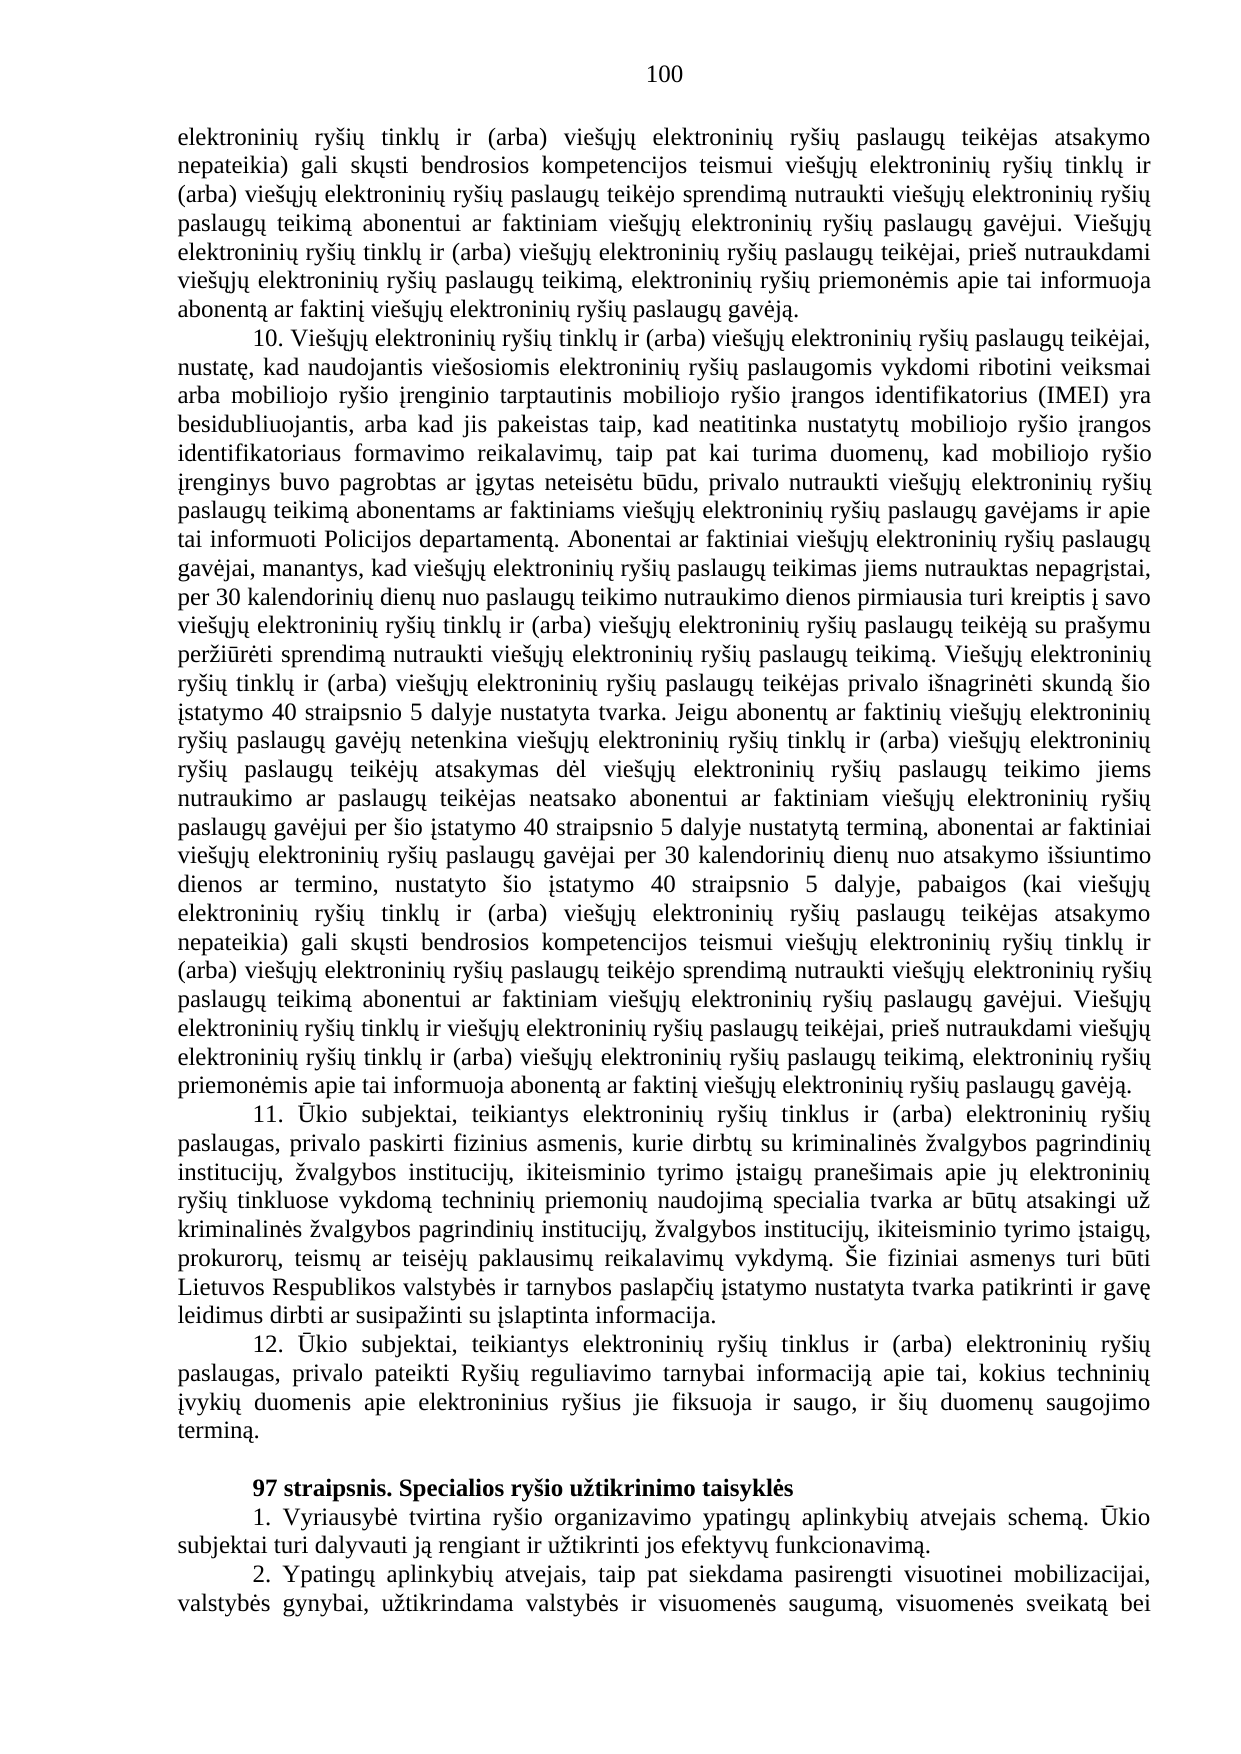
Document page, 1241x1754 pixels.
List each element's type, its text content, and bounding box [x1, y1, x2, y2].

text 97 straipsnis. Specialios ryšio užtikrinimo taisyklės [177, 1473, 1152, 1502]
text 11. Ūkio subjektai, teikiantys elektroninių ryšių tinklus ir (arba) elektroninių ryšių paslaugas, privalo paskirti fizinius asmenis, kurie dirbtų su kriminalinės žvalgybos pagrindinių institucijų, žvalgybos institucijų, ikiteisminio tyrimo įstaigų pranešimais apie jų elektroninių ryšių tinkluose vykdomą techninių priemonių naudojimą specialia tvarka ar būtų atsakingi už kriminalinės žvalgybos pagrindinių institucijų, žvalgybos institucijų, ikiteisminio tyrimo įstaigų, prokurorų, teismų ar teisėjų paklausimų reikalavimų vykdymą. Šie fiziniai asmenys turi būti Lietuvos Respublikos valstybės ir tarnybos paslapčių įstatymo nustatyta tvarka patikrinti ir gavę leidimus dirbti ar susipažinti su įslaptinta informacija. [177, 1099, 1152, 1329]
text 12. Ūkio subjektai, teikiantys elektroninių ryšių tinklus ir (arba) elektroninių ryšių paslaugas, privalo pateikti Ryšių reguliavimo tarnybai informaciją apie tai, kokius techninių įvykių duomenis apie elektroninius ryšius jie fiksuoja ir saugo, ir šių duomenų saugojimo terminą. [177, 1329, 1152, 1444]
text elektroninių ryšių tinklų ir (arba) viešųjų elektroninių ryšių paslaugų teikėjas atsakymo nepateikia) gali skųsti bendrosios kompetencijos teismui viešųjų elektroninių ryšių tinklų ir (arba) viešųjų elektroninių ryšių paslaugų teikėjo sprendimą nutraukti viešųjų elektroninių ryšių paslaugų teikimą abonentui ar faktiniam viešųjų elektroninių ryšių paslaugų gavėjui. Viešųjų elektroninių ryšių tinklų ir (arba) viešųjų elektroninių ryšių paslaugų teikėjai, prieš nutraukdami viešųjų elektroninių ryšių paslaugų teikimą, elektroninių ryšių priemonėmis apie tai informuoja abonentą ar faktinį viešųjų elektroninių ryšių paslaugų gavėją. [177, 122, 1152, 323]
text 10. Viešųjų elektroninių ryšių tinklų ir (arba) viešųjų elektroninių ryšių paslaugų teikėjai, nustatę, kad naudojantis viešosiomis elektroninių ryšių paslaugomis vykdomi ribotini veiksmai arba mobiliojo ryšio įrenginio tarptautinis mobiliojo ryšio įrangos identifikatorius (IMEI) yra besidubliuojantis, arba kad jis pakeistas taip, kad neatitinka nustatytų mobiliojo ryšio įrangos identifikatoriaus formavimo reikalavimų, taip pat kai turima duomenų, kad mobiliojo ryšio įrenginys buvo pagrobtas ar įgytas neteisėtu būdu, privalo nutraukti viešųjų elektroninių ryšių paslaugų teikimą abonentams ar faktiniams viešųjų elektroninių ryšių paslaugų gavėjams ir apie tai informuoti Policijos departamentą. Abonentai ar faktiniai viešųjų elektroninių ryšių paslaugų gavėjai, manantys, kad viešųjų elektroninių ryšių paslaugų teikimas jiems nutrauktas nepagrįstai, per 30 kalendorinių dienų nuo paslaugų teikimo nutraukimo dienos pirmiausia turi kreiptis į savo viešųjų elektroninių ryšių tinklų ir (arba) viešųjų elektroninių ryšių paslaugų teikėją su prašymu peržiūrėti sprendimą nutraukti viešųjų elektroninių ryšių paslaugų teikimą. Viešųjų elektroninių ryšių tinklų ir (arba) viešųjų elektroninių ryšių paslaugų teikėjas privalo išnagrinėti skundą šio įstatymo 40 straipsnio 5 dalyje nustatyta tvarka. Jeigu abonentų ar faktinių viešųjų elektroninių ryšių paslaugų gavėjų netenkina viešųjų elektroninių ryšių tinklų ir (arba) viešųjų elektroninių ryšių paslaugų teikėjų atsakymas dėl viešųjų elektroninių ryšių paslaugų teikimo jiems nutraukimo ar paslaugų teikėjas neatsako abonentui ar faktiniam viešųjų elektroninių ryšių paslaugų gavėjui per šio įstatymo 40 straipsnio 5 dalyje nustatytą terminą, abonentai ar faktiniai viešųjų elektroninių ryšių paslaugų gavėjai per 30 kalendorinių dienų nuo atsakymo išsiuntimo dienos ar termino, nustatyto šio įstatymo 40 straipsnio 5 dalyje, pabaigos (kai viešųjų elektroninių ryšių tinklų ir (arba) viešųjų elektroninių ryšių paslaugų teikėjas atsakymo nepateikia) gali skųsti bendrosios kompetencijos teismui viešųjų elektroninių ryšių tinklų ir (arba) viešųjų elektroninių ryšių paslaugų teikėjo sprendimą nutraukti viešųjų elektroninių ryšių paslaugų teikimą abonentui ar faktiniam viešųjų elektroninių ryšių paslaugų gavėjui. Viešųjų elektroninių ryšių tinklų ir viešųjų elektroninių ryšių paslaugų teikėjai, prieš nutraukdami viešųjų elektroninių ryšių tinklų ir (arba) viešųjų elektroninių ryšių paslaugų teikimą, elektroninių ryšių priemonėmis apie tai informuoja abonentą ar faktinį viešųjų elektroninių ryšių paslaugų gavėją. [177, 323, 1152, 1099]
text 1. Vyriausybė tvirtina ryšio organizavimo ypatingų aplinkybių atvejais schemą. Ūkio subjektai turi dalyvauti ją rengiant ir užtikrinti jos efektyvų funkcionavimą. [177, 1502, 1152, 1559]
text 2. Ypatingų aplinkybių atvejais, taip pat siekdama pasirengti visuotinei mobilizacijai, valstybės gynybai, užtikrindama valstybės ir visuomenės saugumą, visuomenės sveikatą bei [177, 1559, 1152, 1617]
